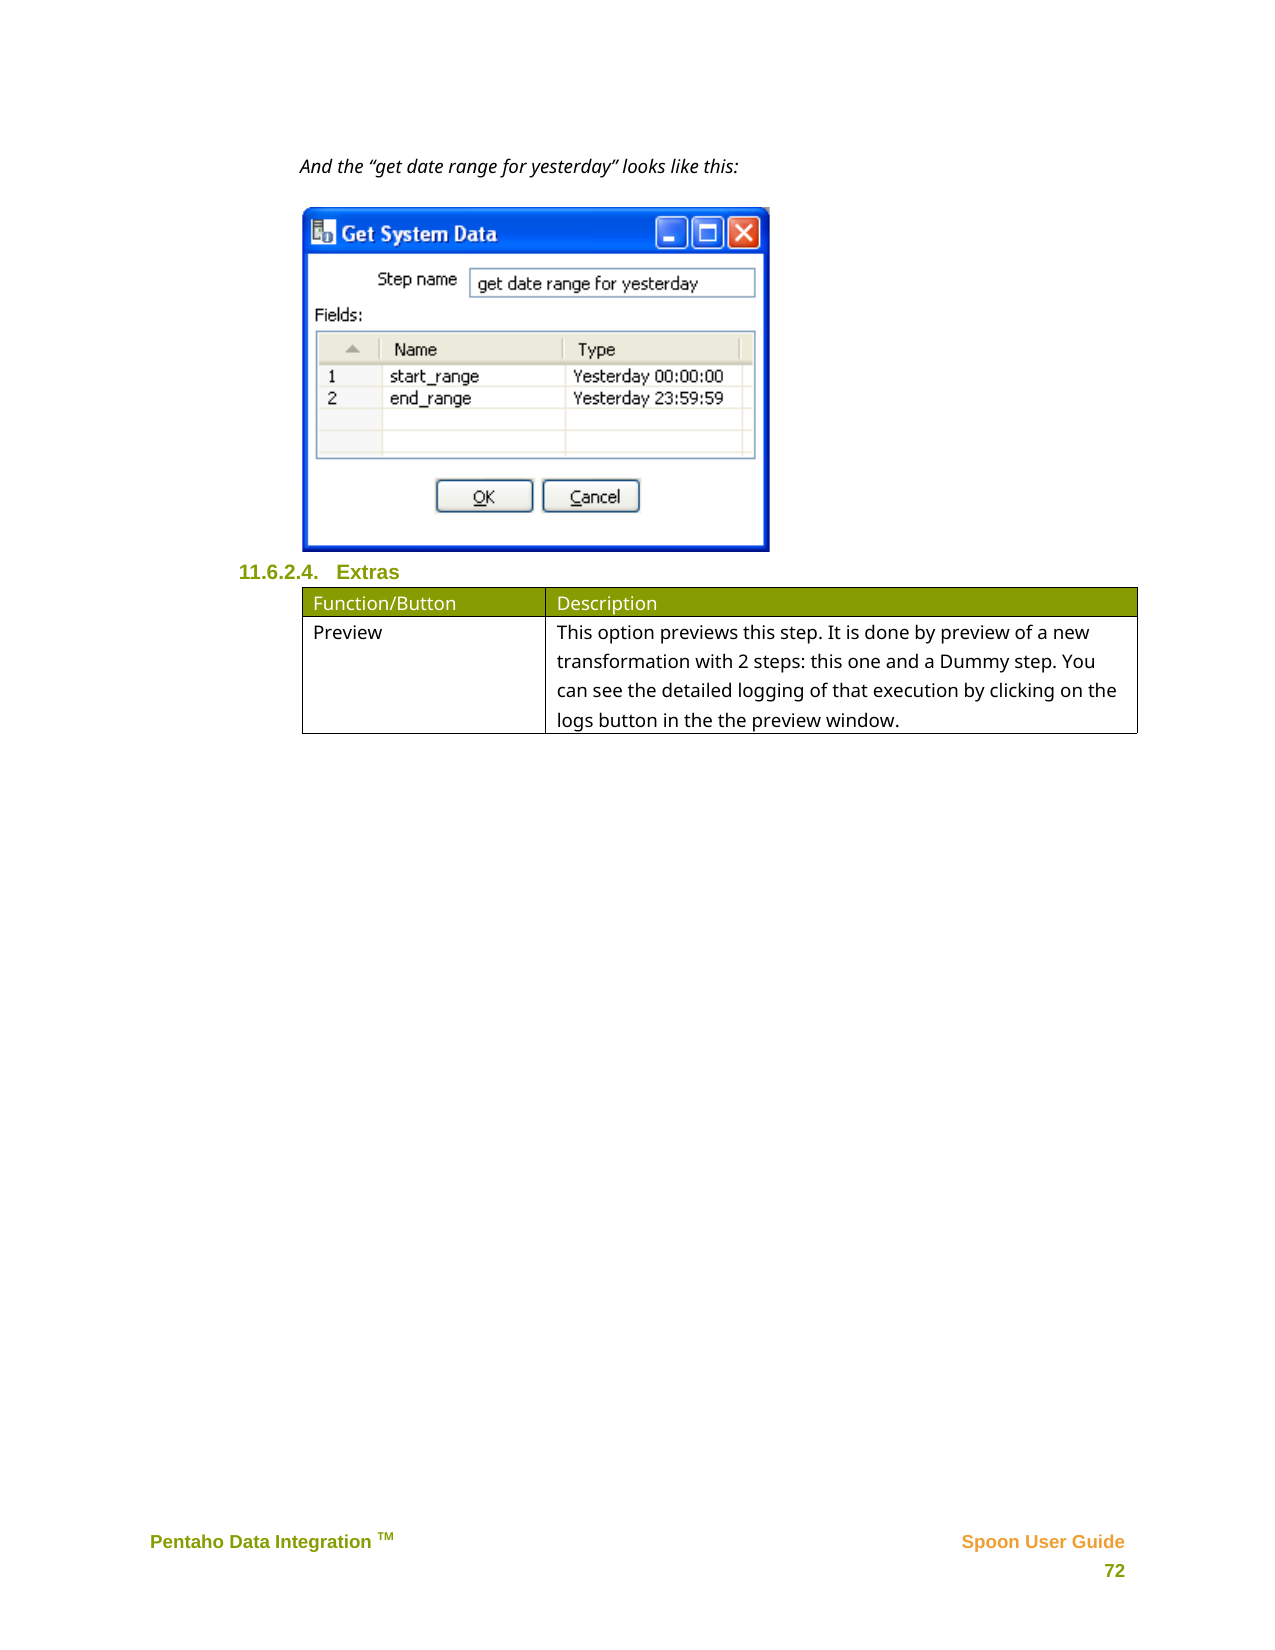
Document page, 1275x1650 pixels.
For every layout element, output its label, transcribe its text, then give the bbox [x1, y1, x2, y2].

picture [302, 207, 770, 552]
table_cell This option previews this step. It is done by preview of a new transformation with 2 steps: this one and a Dummy step. You can see the detailed logging of that execution by clicking on the logs button in the the preview window. [546, 617, 1137, 733]
table_header Function/Button [303, 588, 545, 616]
subtitle Extras [239, 557, 1125, 586]
table_header Description [546, 588, 1137, 616]
table_cell Preview [303, 617, 545, 733]
text And the “get date range for yesterday” looks like this: [300, 150, 1125, 179]
